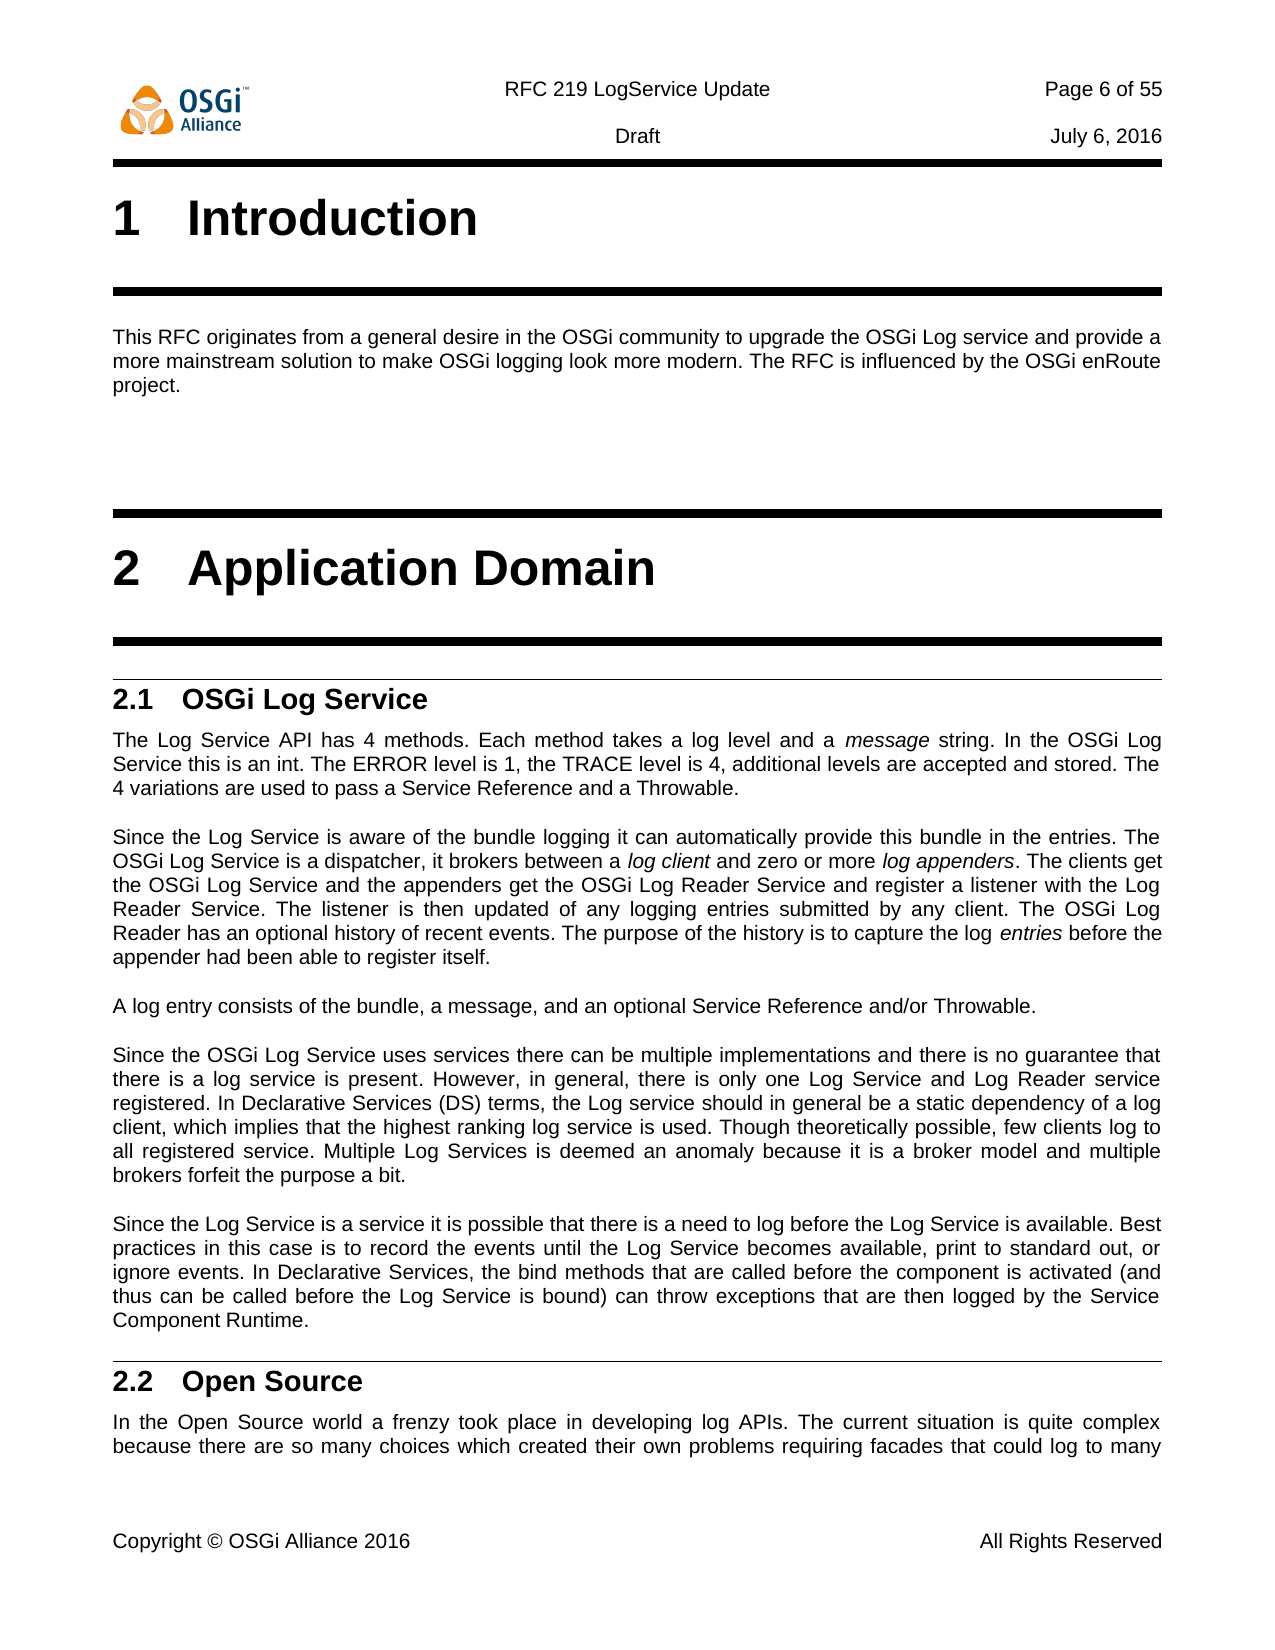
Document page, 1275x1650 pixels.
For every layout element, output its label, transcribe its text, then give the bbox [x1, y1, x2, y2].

subtitle Introduction [112, 160, 1162, 296]
text The Log Service API has 4 methods. Each method takes a log level and a message string. In the OSGi Log Service this is an int. The ERROR level is 1, the TRACE level is 4, additional levels are accepted and stored. The 4 variations are used to pass a Service Reference and a Throwable. [112, 728, 1162, 800]
subtitle Open Source [112, 1362, 1162, 1397]
text This RFC originates from a general desire in the OSGi community to upgrade the OSGi Log service and provide a more mainstream solution to make OSGi logging look more modern. The RFC is influenced by the OSGi enRoute project. [112, 325, 1162, 397]
subtitle Application Domain [112, 510, 1162, 646]
text Since the Log Service is a service it is possible that there is a need to log before the Log Service is available. Best practices in this case is to record the events until the Log Service becomes available, print to standard out, or ignore events. In Declarative Services, the bind methods that are called before the component is activated (and thus can be called before the Log Service is bound) can throw exceptions that are then logged by the Service Component Runtime. [112, 1212, 1162, 1331]
picture [113, 78, 257, 142]
text Since the OSGi Log Service uses services there can be multiple implementations and there is no guarantee that there is a log service is present. However, in general, there is only one Log Service and Log Reader service registered. In Declarative Services (DS) terms, the Log service should in general be a static dependency of a log client, which implies that the highest ranking log service is used. Though theoretically possible, few clients log to all registered service. Multiple Log Services is deemed an anomaly because it is a broker model and multiple brokers forfeit the purpose a bit. [112, 1043, 1162, 1187]
text In the Open Source world a frenzy took place in developing log APIs. The current situation is quite complex because there are so many choices which created their own problems requiring facades that could log to many [112, 1410, 1162, 1458]
subtitle OSGi Log Service [112, 680, 1162, 716]
text A log entry consists of the bundle, a message, and an optional Service Reference and/or Throwable. [112, 994, 1162, 1018]
text Since the Log Service is aware of the bundle logging it can automatically provide this bundle in the entries. The OSGi Log Service is a dispatcher, it brokers between a log client and zero or more log appenders. The clients get the OSGi Log Service and the appenders get the OSGi Log Reader Service and register a listener with the Log Reader Service. The listener is then updated of any logging entries submitted by any client. The OSGi Log Reader has an optional history of recent events. The purpose of the history is to capture the log entries before the appender had been able to register itself. [112, 825, 1162, 969]
